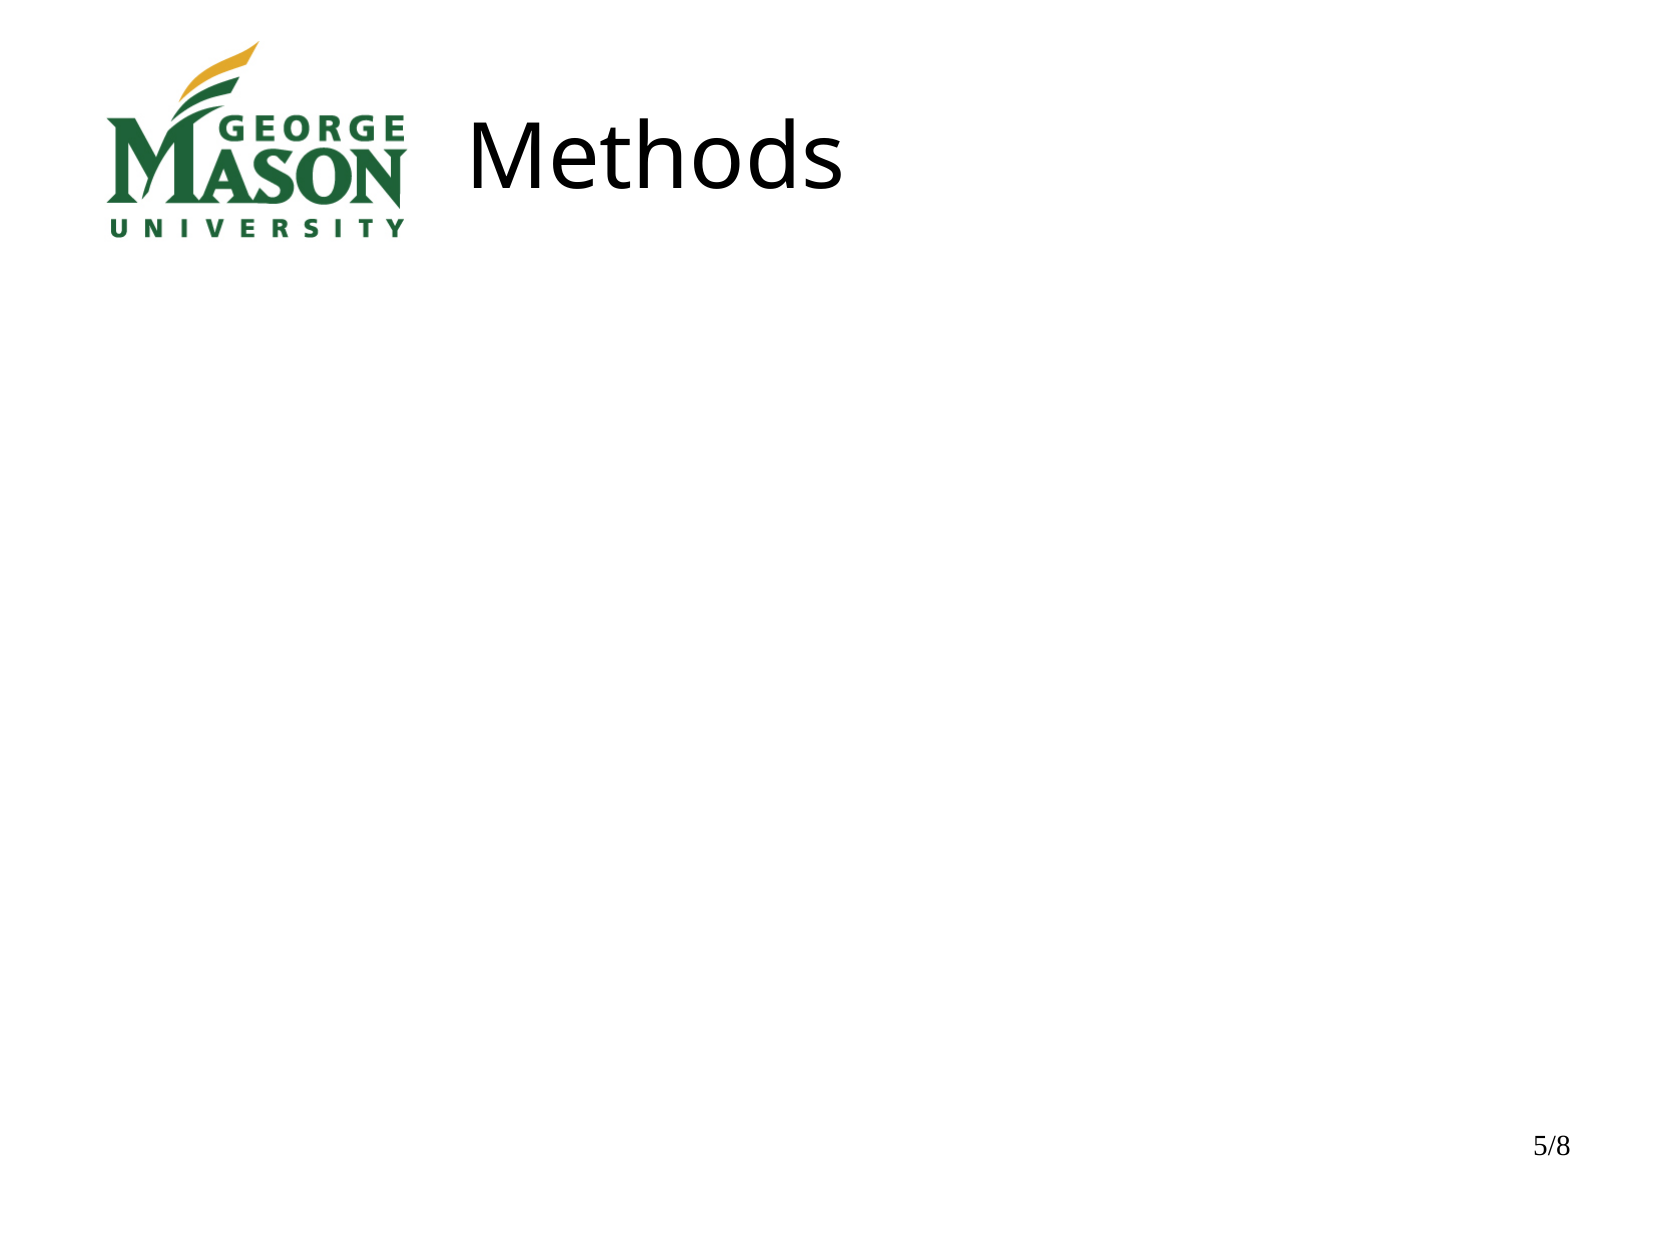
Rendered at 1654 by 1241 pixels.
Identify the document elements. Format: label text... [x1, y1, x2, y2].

picture [88, 33, 424, 249]
title Methods [465, 49, 1571, 257]
